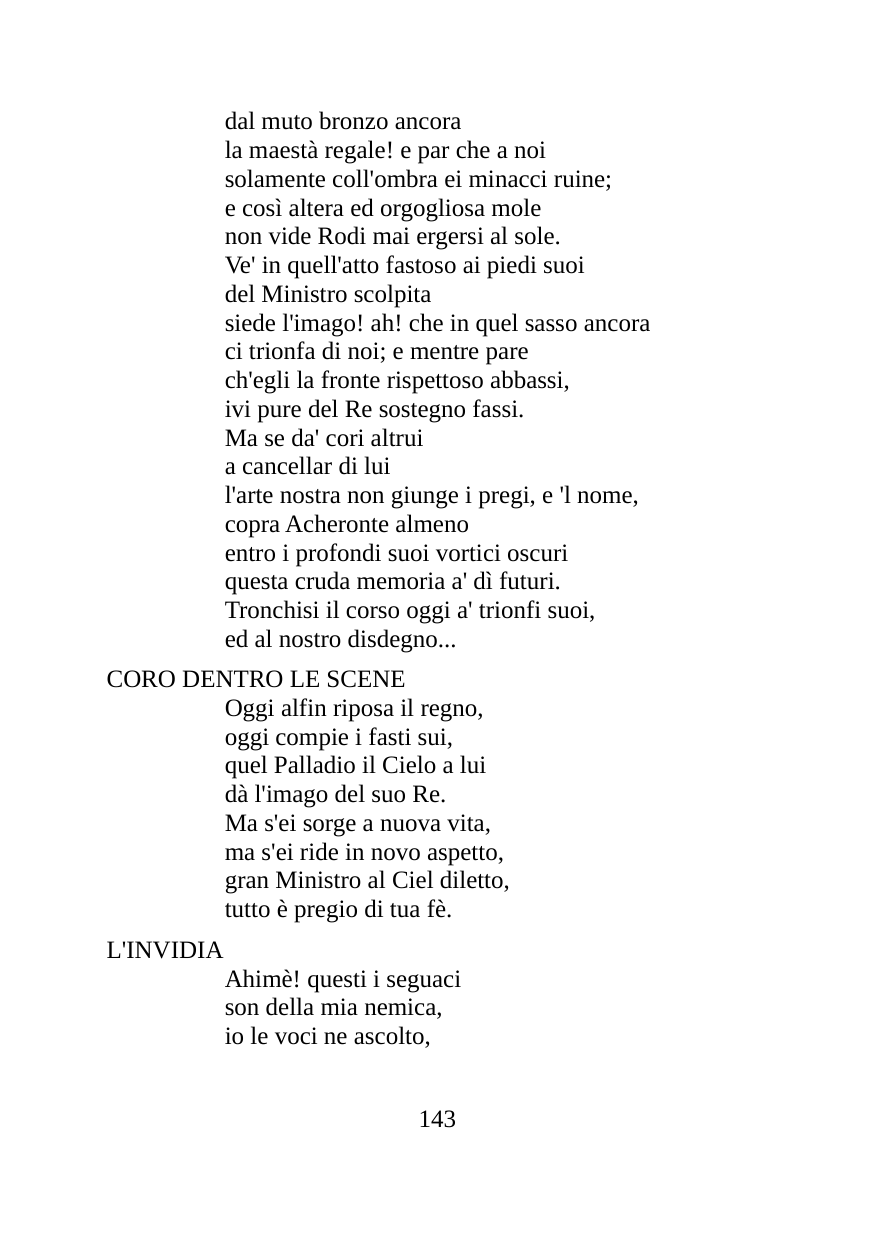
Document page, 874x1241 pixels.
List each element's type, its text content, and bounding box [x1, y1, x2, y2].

text siede l'imago! ah! che in quel sasso ancora [224, 308, 768, 336]
text gran Ministro al Ciel diletto, [224, 866, 768, 894]
text CORO DENTRO LE SCENE [106, 664, 768, 693]
text ivi pure del Re sostegno fassi. [224, 394, 768, 423]
text quel Palladio il Cielo a lui [224, 751, 768, 779]
text e così altera ed orgogliosa mole [224, 193, 768, 221]
text entro i profondi suoi vortici oscuri [224, 538, 768, 566]
text oggi compie i fasti sui, [224, 722, 768, 751]
text ch'egli la fronte rispettoso abbassi, [224, 365, 768, 394]
text Tronchisi il corso oggi a' trionfi suoi, [224, 595, 768, 624]
text dà l'imago del suo Re. [224, 779, 768, 808]
text Ma se da' cori altrui [224, 423, 768, 451]
text ed al nostro disdegno... [224, 624, 768, 653]
text copra Acheronte almeno [224, 509, 768, 538]
text io le voci ne ascolto, [224, 1021, 768, 1050]
text del Ministro scolpita [224, 279, 768, 308]
text son della mia nemica, [224, 992, 768, 1021]
text solamente coll'ombra ei minacci ruine; [224, 164, 768, 193]
text Ahimè! questi i seguaci [224, 964, 768, 992]
text dal muto bronzo ancora [224, 106, 768, 135]
text Ma s'ei sorge a nuova vita, [224, 808, 768, 837]
text Ve' in quell'atto fastoso ai piedi suoi [224, 250, 768, 279]
text ma s'ei ride in novo aspetto, [224, 837, 768, 866]
text tutto è pregio di tua fè. [224, 894, 768, 923]
text ci trionfa di noi; e mentre pare [224, 336, 768, 365]
text la maestà regale! e par che a noi [224, 135, 768, 164]
text l'arte nostra non giunge i pregi, e 'l nome, [224, 480, 768, 509]
text Oggi alfin riposa il regno, [224, 693, 768, 722]
text a cancellar di lui [224, 451, 768, 480]
text questa cruda memoria a' dì futuri. [224, 566, 768, 595]
text non vide Rodi mai ergersi al sole. [224, 221, 768, 250]
text L'INVIDIA [106, 935, 768, 964]
